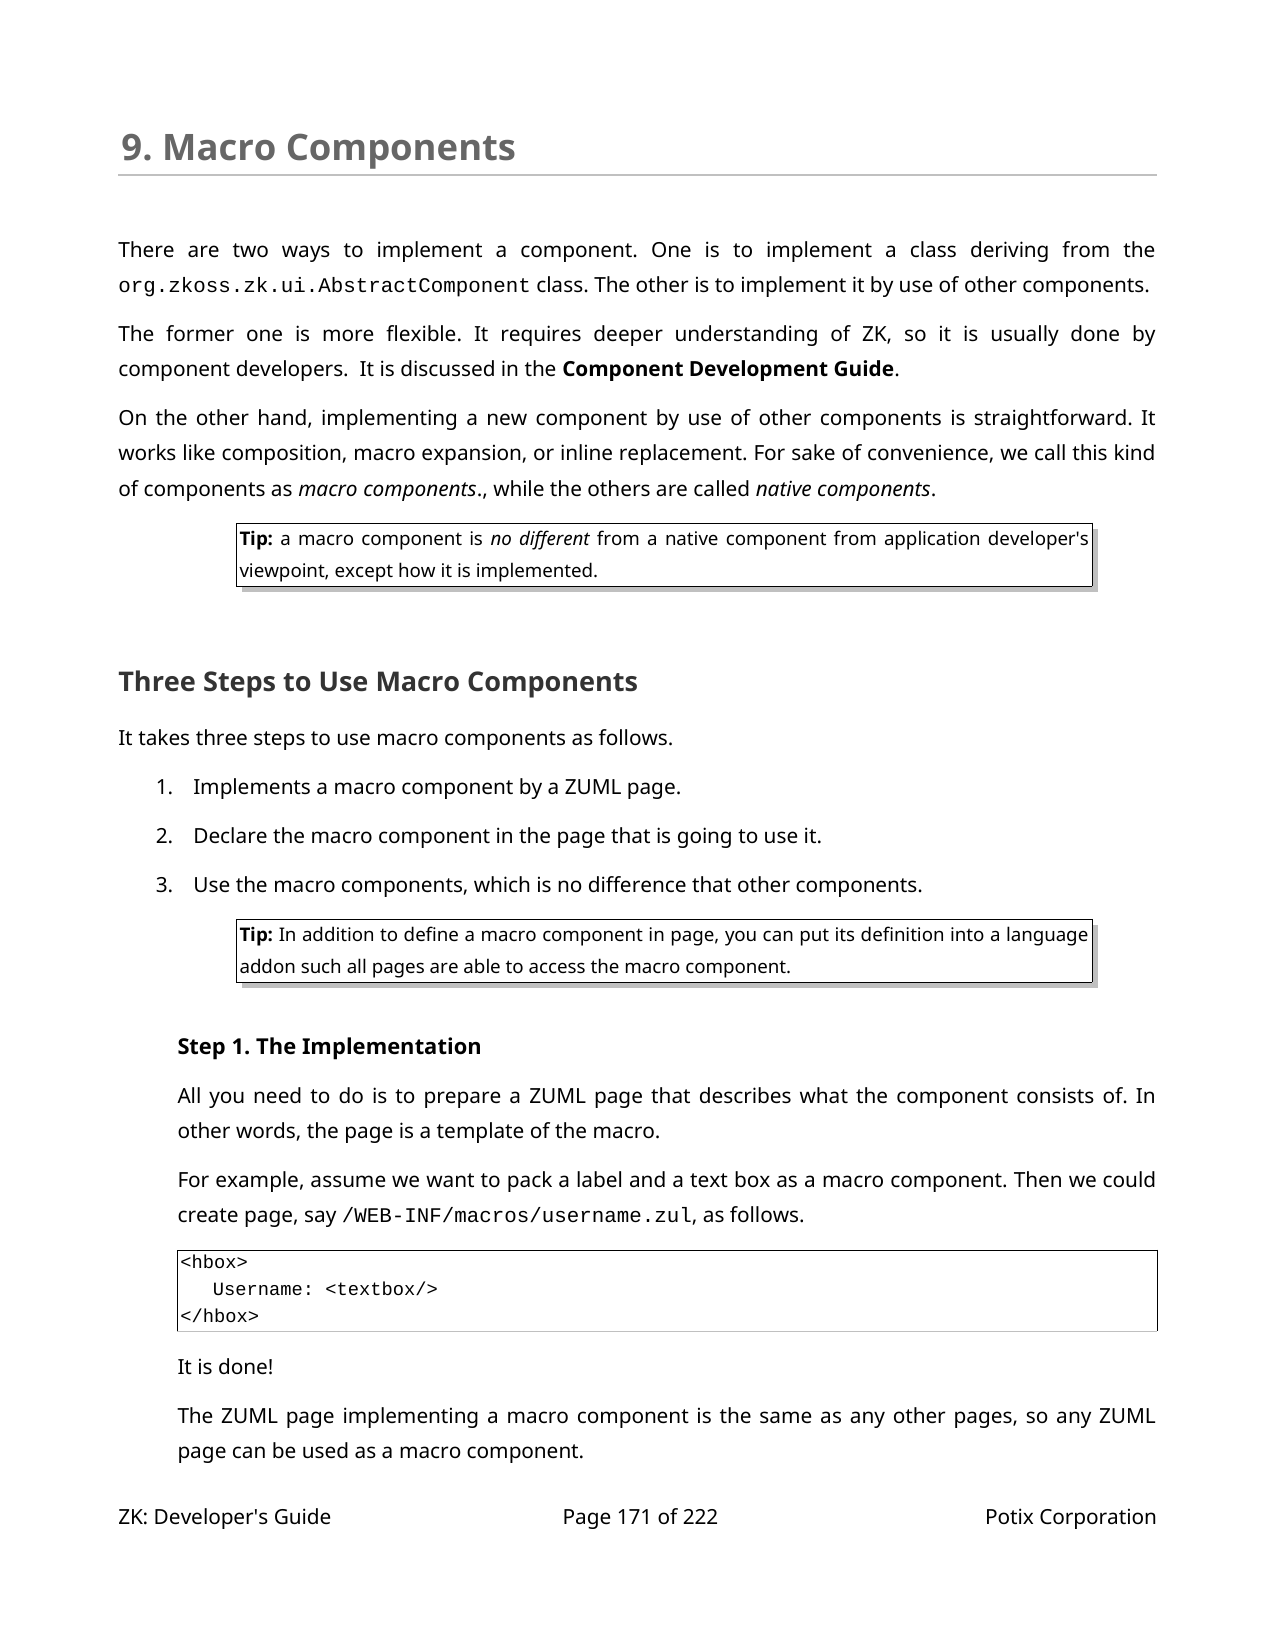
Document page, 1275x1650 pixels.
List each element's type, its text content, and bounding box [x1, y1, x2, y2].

text Tip: In addition to define a macro component in page, you can put its definition into a language addon such all pages are able to access the macro component. [237, 920, 1092, 982]
text </hbox> [178, 1304, 1157, 1331]
list Use the macro components, which is no difference that other components. [156, 870, 1157, 898]
text Tip: a macro component is no different from a native component from application developer's viewpoint, except how it is implemented. [237, 524, 1092, 586]
text For example, assume we want to pack a label and a text box as a macro component. Then we could create page, say /WEB-INF/macros/username.zul, as follows. [177, 1165, 1157, 1229]
text All you need to do is to prepare a ZUML page that describes what the component consists of. In other words, the page is a template of the macro. [177, 1081, 1157, 1144]
text It is done! [177, 1352, 1157, 1380]
text On the other hand, implementing a new component by use of other components is straightforward. It works like composition, macro expansion, or inline replacement. For sake of convenience, we call this kind of components as macro components., while the others are called native components. [118, 403, 1157, 502]
subtitle Step 1. The Implementation [177, 1031, 1157, 1061]
subtitle Three Steps to Use Macro Components [118, 663, 1157, 699]
text The ZUML page implementing a macro component is the same as any other pages, so any ZUML page can be used as a macro component. [177, 1401, 1157, 1464]
text <hbox> [178, 1251, 1157, 1274]
list Declare the macro component in the page that is going to use it. [156, 821, 1157, 849]
text There are two ways to implement a component. One is to implement a class deriving from the org.zkoss.zk.ui.AbstractComponent class. The other is to implement it by use of other components. [118, 235, 1157, 299]
subtitle 9. Macro Components [118, 118, 1157, 174]
text It takes three steps to use macro components as follows. [118, 723, 1157, 751]
text The former one is more flexible. It requires deeper understanding of ZK, so it is usually done by component developers. It is discussed in the Component Development Guide. [118, 319, 1157, 383]
text Username: <textbox/> [178, 1277, 1157, 1301]
list Implements a macro component by a ZUML page. [156, 772, 1157, 800]
